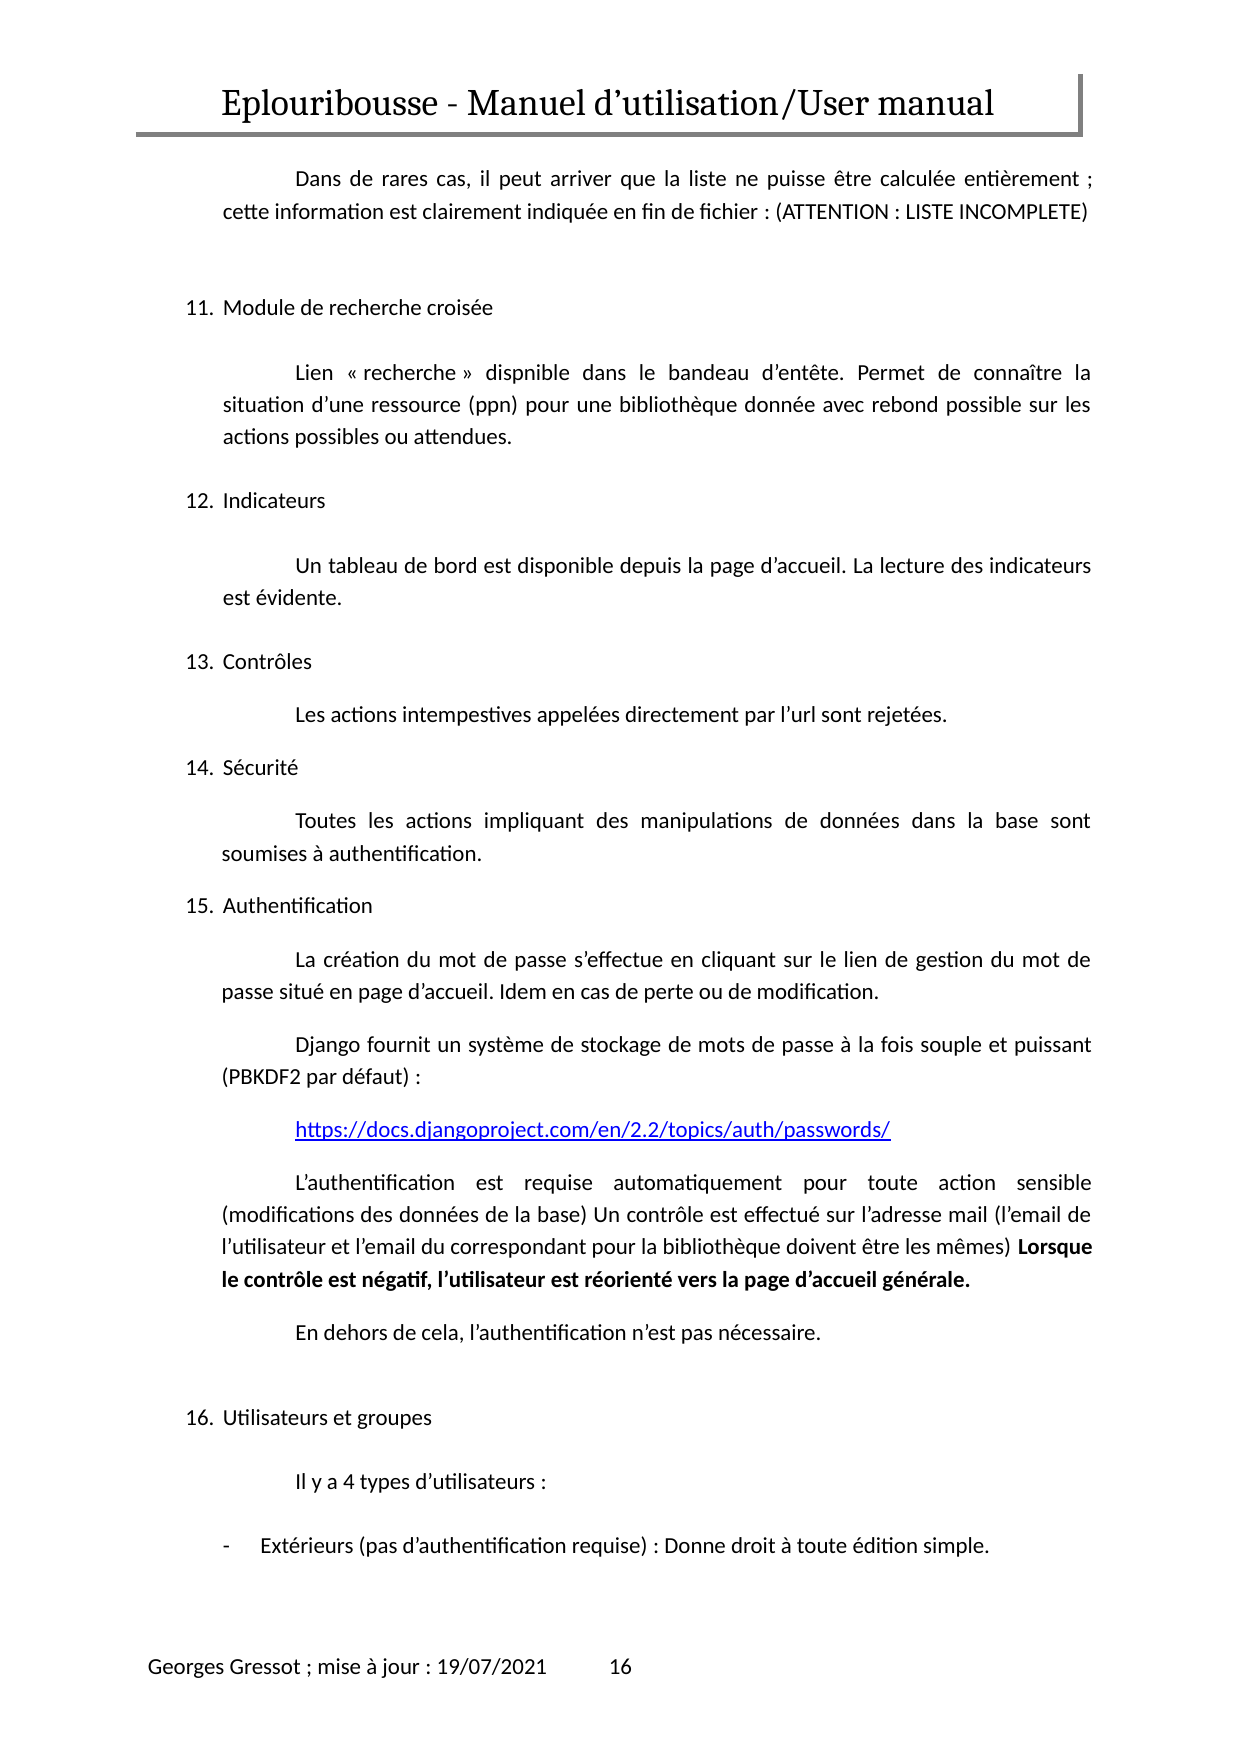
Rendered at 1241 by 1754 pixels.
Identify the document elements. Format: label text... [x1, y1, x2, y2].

text L’authentification est requise automatiquement pour toute action sensible (modifications des données de la base) Un contrôle est effectué sur l’adresse mail (l’email de l’utilisateur et l’email du correspondant pour la bibliothèque doivent être les mêmes) Lorsque le contrôle est négatif, l’utilisateur est réorienté vers la page d’accueil générale. [221, 1168, 1093, 1293]
text https://docs.djangoproject.com/en/2.2/topics/auth/passwords/ [221, 1115, 1093, 1143]
list Sécurité [185, 753, 1093, 781]
list Dans de rares cas, il peut arriver que la liste ne puisse être calculée entièrement ; cette information est clairement indiquée en fin de fichier : (ATTENTION : LISTE INCOMPLETE) [223, 164, 1093, 225]
list Utilisateurs et groupes [185, 1403, 1093, 1431]
list Lien « recherche » dispnible dans le bandeau d’entête. Permet de connaître la situation d’une ressource (ppn) pour une bibliothèque donnée avec rebond possible sur les actions possibles ou attendues. [223, 358, 1093, 450]
list Module de recherche croisée [185, 293, 1093, 321]
list Extérieurs (pas d’authentification requise) : Donne droit à toute édition simple. [223, 1532, 1093, 1560]
text En dehors de cela, l’authentification n’est pas nécessaire. [221, 1318, 1093, 1346]
list Indicateurs [185, 486, 1093, 514]
text Django fournit un système de stockage de mots de passe à la fois souple et puissant (PBKDF2 par défaut) : [221, 1030, 1093, 1090]
text Les actions intempestives appelées directement par l’url sont rejetées. [221, 700, 1093, 728]
list Authentification [185, 892, 1093, 920]
list Il y a 4 types d’utilisateurs : [295, 1467, 1093, 1495]
text Toutes les actions impliquant des manipulations de données dans la base sont soumises à authentification. [221, 806, 1093, 867]
list Un tableau de bord est disponible depuis la page d’accueil. La lecture des indicateurs est évidente. [223, 551, 1093, 611]
text La création du mot de passe s’effectue en cliquant sur le lien de gestion du mot de passe situé en page d’accueil. Idem en cas de perte ou de modification. [221, 945, 1093, 1005]
list Contrôles [185, 647, 1093, 675]
